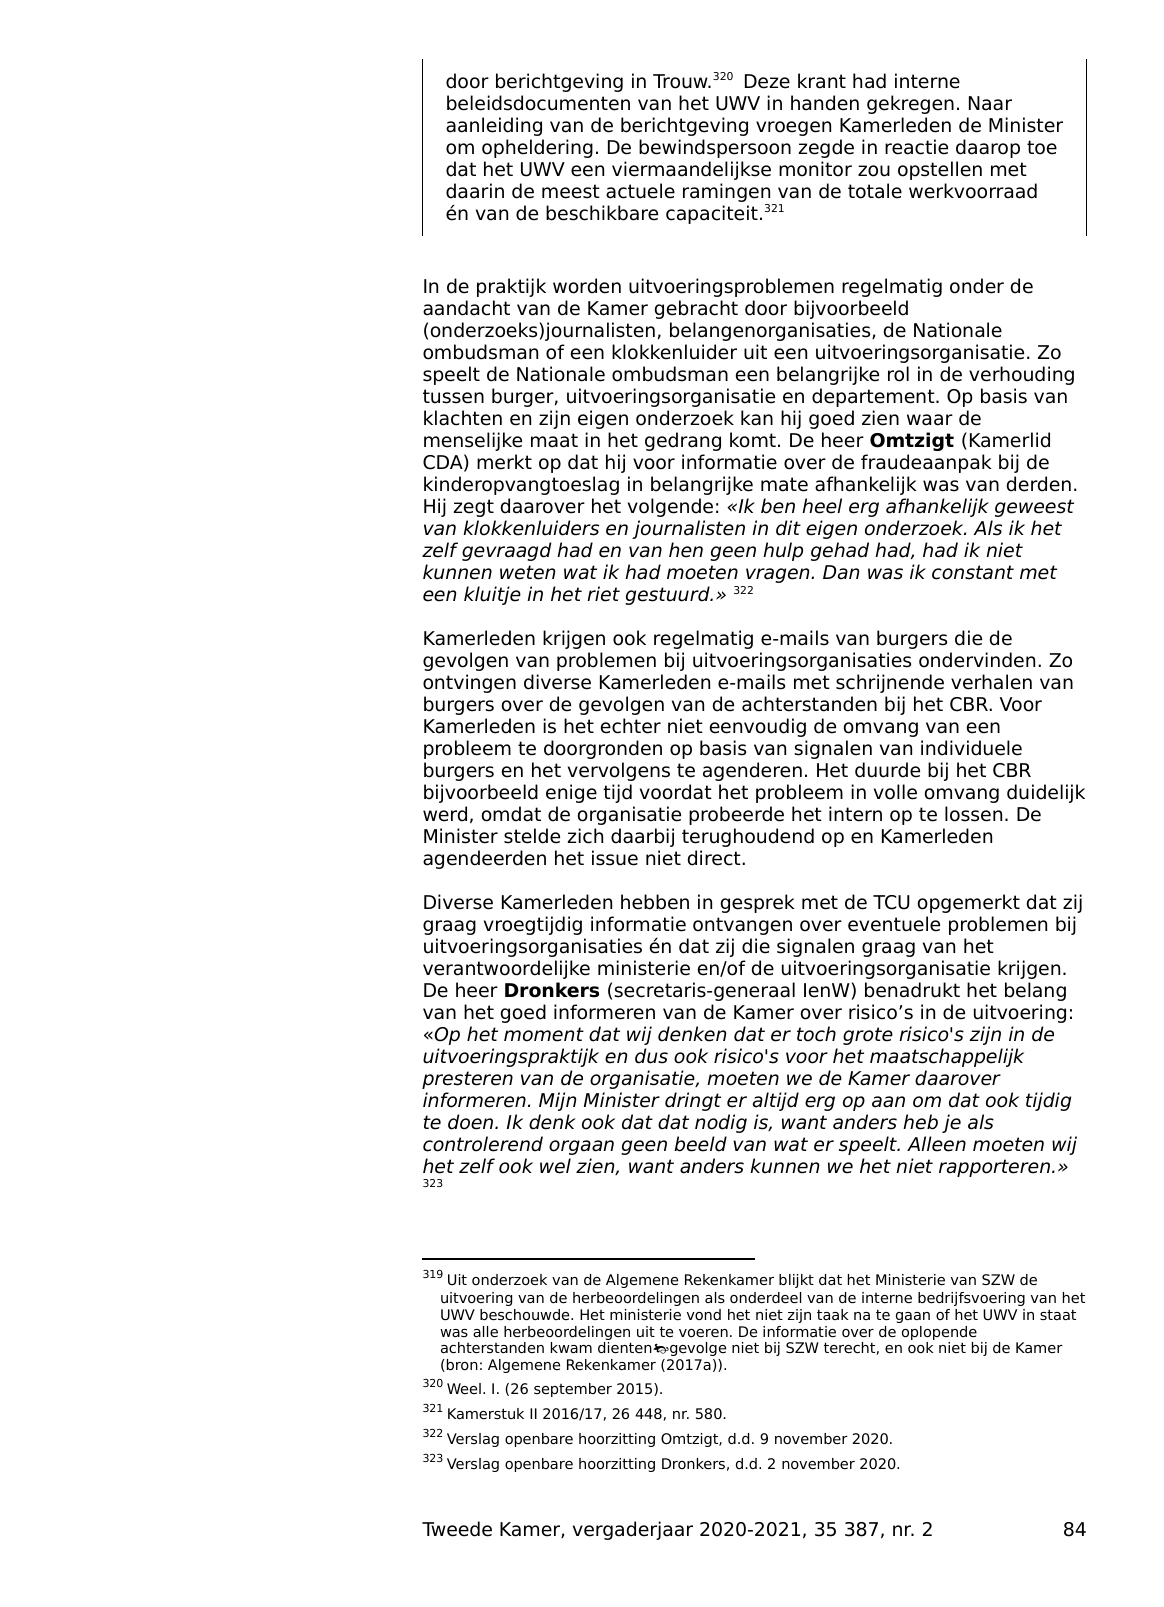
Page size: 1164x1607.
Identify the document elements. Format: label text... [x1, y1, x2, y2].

text In de praktijk worden uitvoeringsproblemen regelmatig onder de aandacht van de Kamer gebracht door bijvoorbeeld (onderzoeks)journalisten, belangenorganisaties, de Nationale ombudsman of een klokkenluider uit een uitvoeringsorganisatie. Zo speelt de Nationale ombudsman een belangrijke rol in de verhouding tussen burger, uitvoeringsorganisatie en departement. Op basis van klachten en zijn eigen onderzoek kan hij goed zien waar de menselijke maat in het gedrang komt. De heer Omtzigt (Kamerlid CDA) merkt op dat hij voor informatie over de fraudeaanpak bij de kinderopvangtoeslag in belangrijke mate afhankelijk was van derden. Hij zegt daarover het volgende: «Ik ben heel erg afhankelijk geweest van klokkenluiders en journalisten in dit eigen onderzoek. Als ik het zelf gevraagd had en van hen geen hulp gehad had, had ik niet kunnen weten wat ik had moeten vragen. Dan was ik constant met een kluitje in het riet gestuurd.» [422, 276, 1087, 606]
table_header door berichtgeving in Trouw. Deze krant had interne beleidsdocumenten van het UWV in handen gekregen. Naar aanleiding van de berichtgeving vroegen Kamerleden de Minister om opheldering. De bewindspersoon zegde in reactie daarop toe dat het UWV een viermaandelijkse monitor zou opstellen met daarin de meest actuele ramingen van de totale werkvoorraad én van de beschikbare capaciteit. [423, 59, 1086, 236]
text Verslag openbare hoorzitting Omtzigt, d.d. 9 november 2020. [422, 1427, 1087, 1449]
text Verslag openbare hoorzitting Dronkers, d.d. 2 november 2020. [422, 1452, 1087, 1474]
text Kamerleden krijgen ook regelmatig e-mails van burgers die de gevolgen van problemen bij uitvoeringsorganisaties ondervinden. Zo ontvingen diverse Kamerleden e-mails met schrijnende verhalen van burgers over de gevolgen van de achterstanden bij het CBR. Voor Kamerleden is het echter niet eenvoudig de omvang van een probleem te doorgronden op basis van signalen van individuele burgers en het vervolgens te agenderen. Het duurde bij het CBR bijvoorbeeld enige tijd voordat het probleem in volle omvang duidelijk werd, omdat de organisatie probeerde het intern op te lossen. De Minister stelde zich daarbij terughoudend op en Kamerleden agendeerden het issue niet direct. [422, 628, 1087, 870]
text Diverse Kamerleden hebben in gesprek met de TCU opgemerkt dat zij graag vroegtijdig informatie ontvangen over eventuele problemen bij uitvoeringsorganisaties én dat zij die signalen graag van het verantwoordelijke ministerie en/of de uitvoeringsorganisatie krijgen. De heer Dronkers (secretaris-generaal IenW) benadrukt het belang van het goed informeren van de Kamer over risico’s in de uitvoering: «Op het moment dat wij denken dat er toch grote risico's zijn in de uitvoeringspraktijk en dus ook risico's voor het maatschappelijk presteren van de organisatie, moeten we de Kamer daarover informeren. Mijn Minister dringt er altijd erg op aan om dat ook tijdig te doen. Ik denk ook dat dat nodig is, want anders heb je als controlerend orgaan geen beeld van wat er speelt. Alleen moeten wij het zelf ook wel zien, want anders kunnen we het niet rapporteren.» [422, 892, 1087, 1200]
